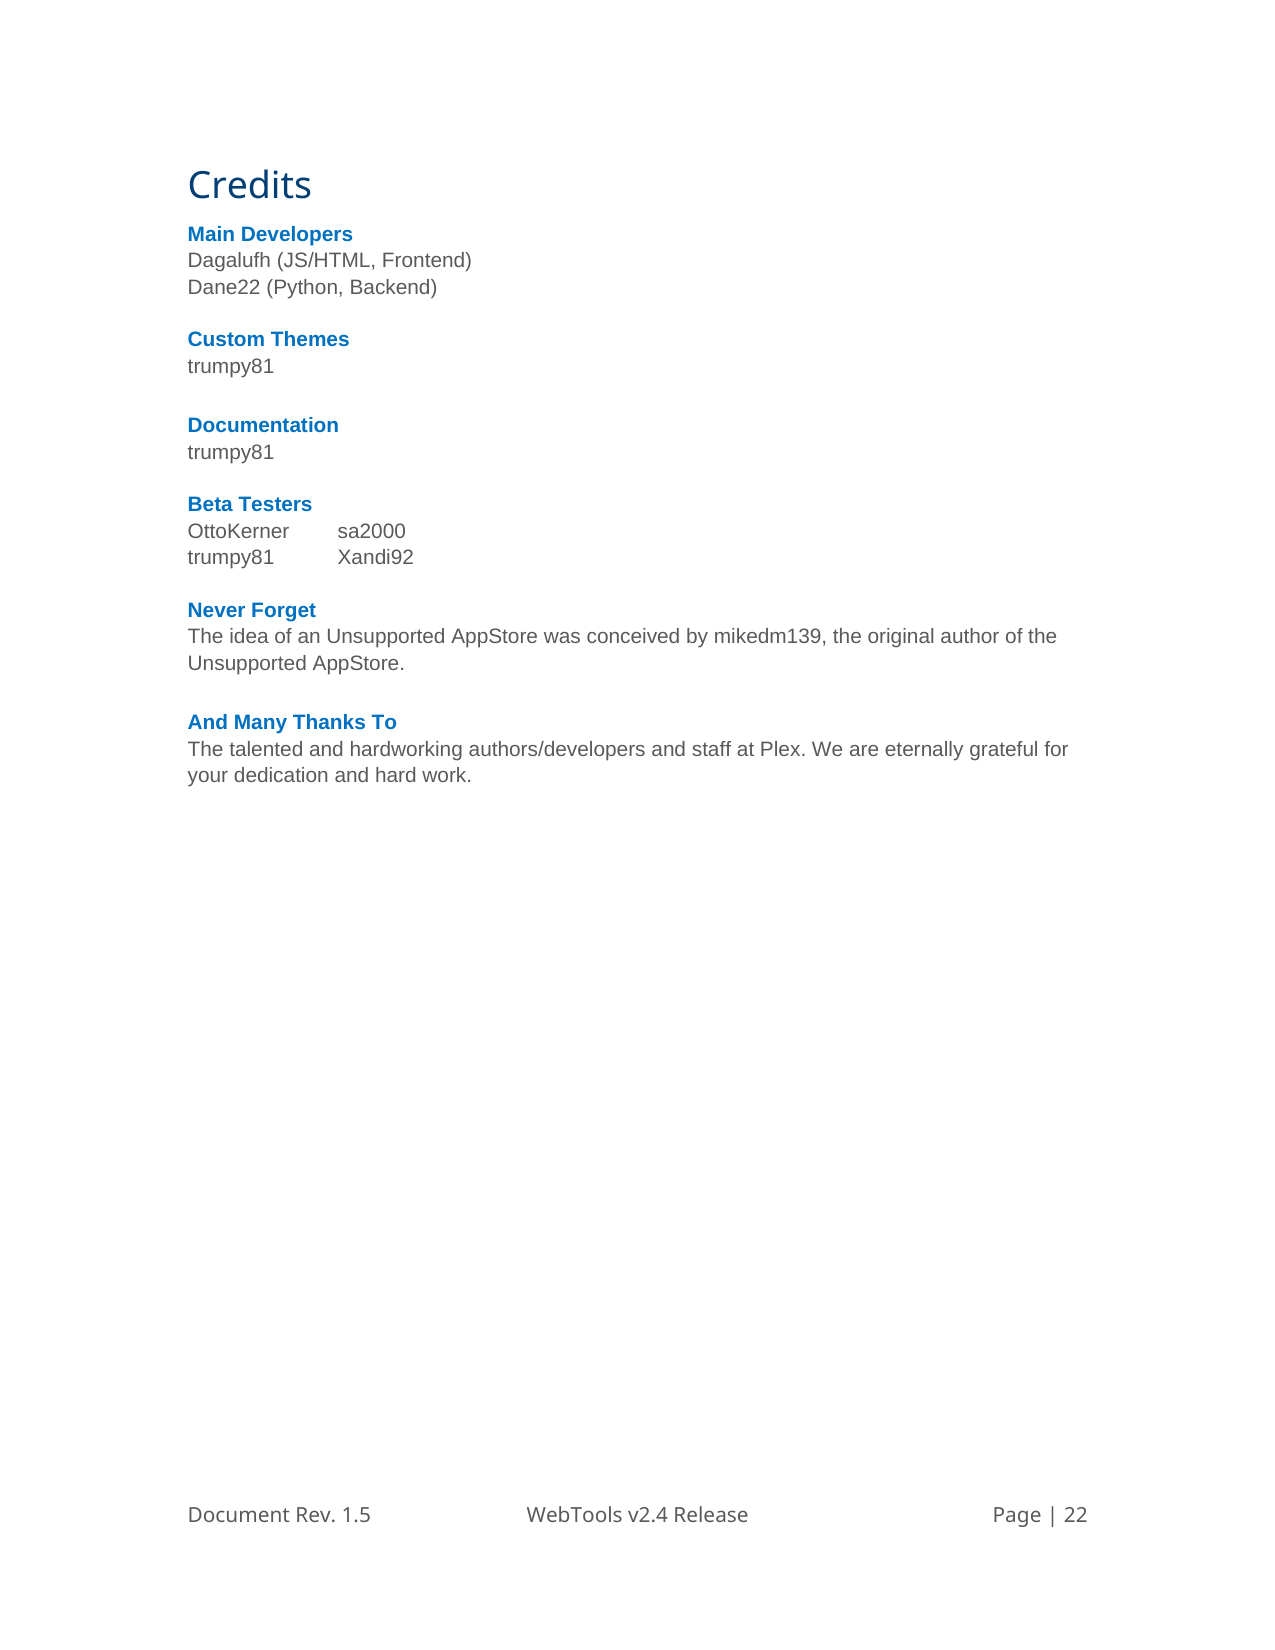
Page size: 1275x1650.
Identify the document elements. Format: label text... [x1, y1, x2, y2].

text Documentation trumpy81 Beta Testers OttoKerner sa2000 trumpy81 Xandi92 Never Forget The idea of an Unsupported AppStore was conceived by mikedm139, the original author of the Unsupported AppStore. [187, 413, 1087, 674]
subtitle Credits [187, 158, 1087, 209]
text Main Developers Dagalufh (JS/HTML, Frontend) Dane22 (Python, Backend) Custom Themes trumpy81 [187, 222, 1087, 377]
text And Many Thanks To The talented and hardworking authors/developers and staff at Plex. We are eternally grateful for your dedication and hard work. [187, 710, 1087, 787]
